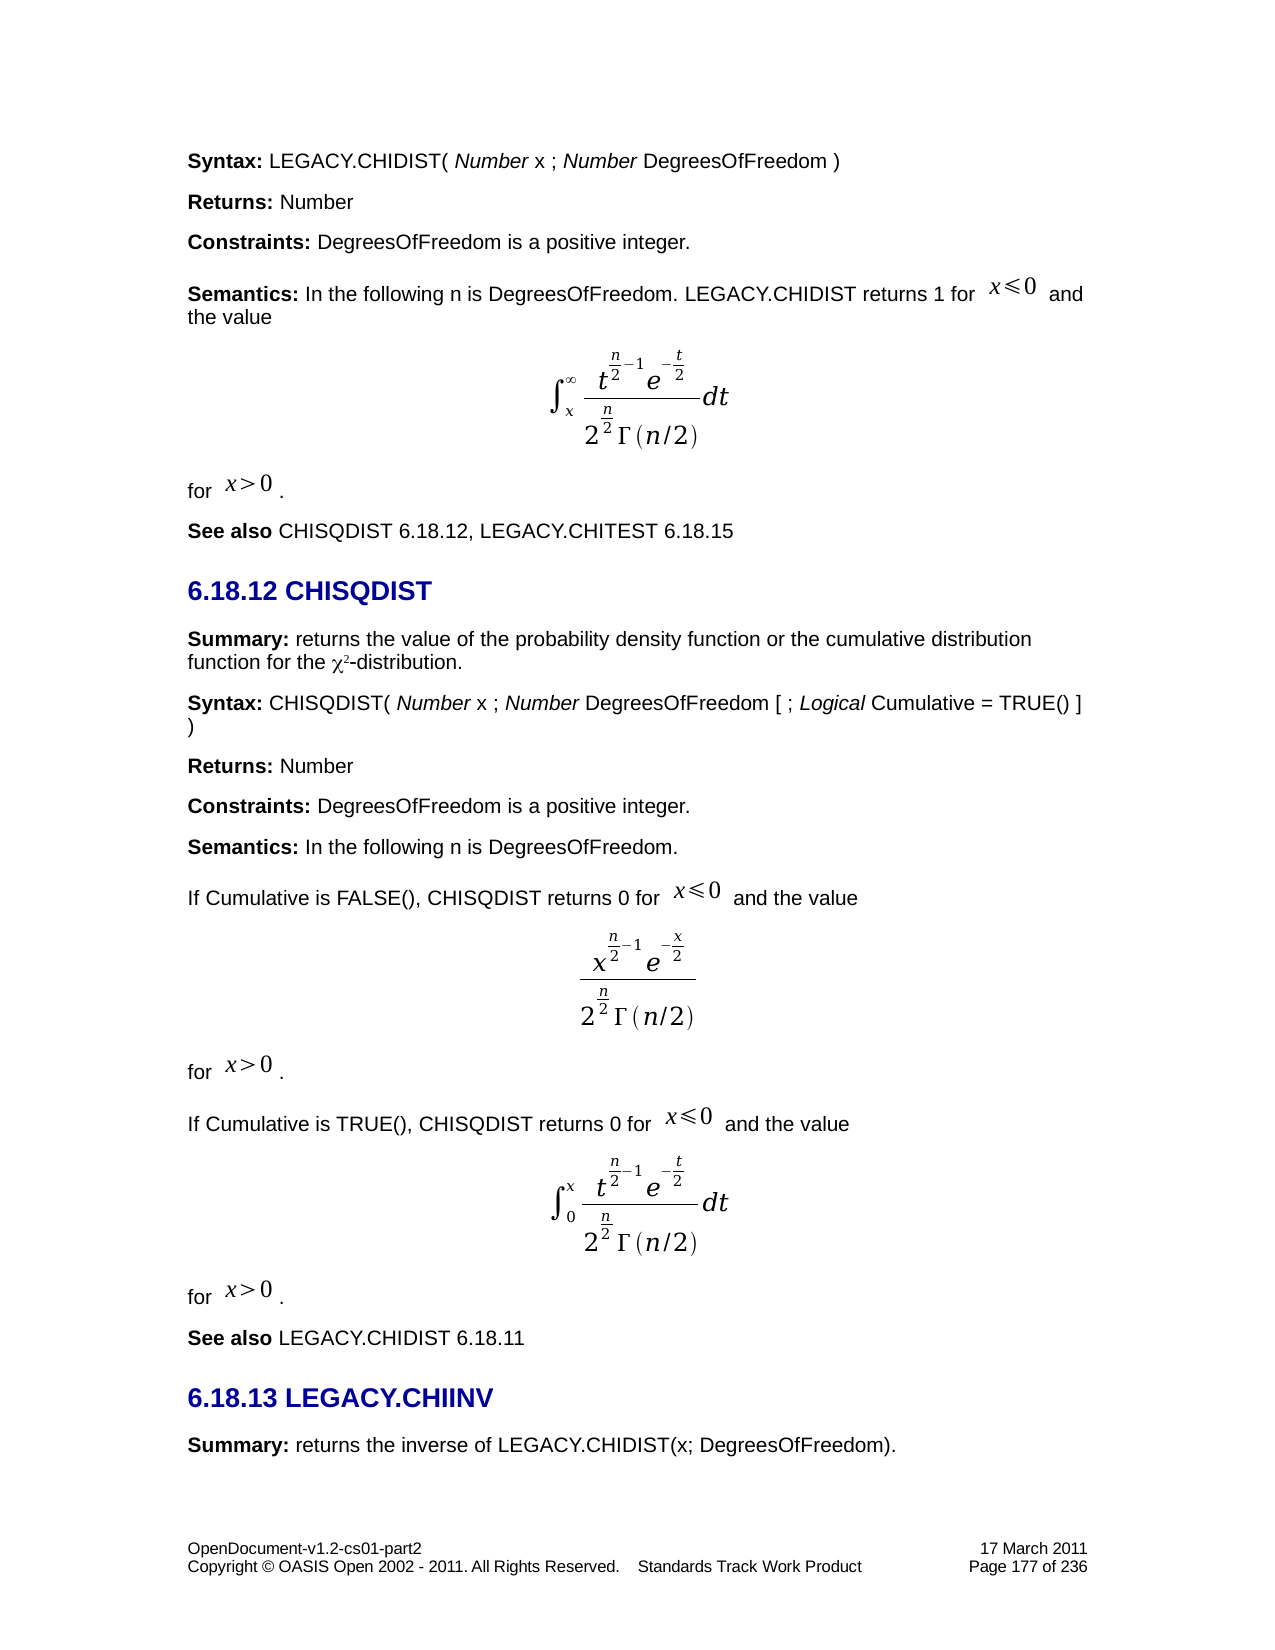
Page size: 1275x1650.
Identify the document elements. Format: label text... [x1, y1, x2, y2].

text See also LEGACY.CHIDIST 6.18.11 [187, 1326, 1088, 1349]
text Semantics: In the following n is DegreesOfFreedom. LEGACY.CHIDIST returns 1 for and the value [187, 271, 1088, 329]
text Summary: returns the value of the probability density function or the cumulative distribution function for the c2-distribution. [187, 627, 1088, 674]
subtitle LEGACY.CHIINV [187, 1383, 1088, 1413]
subtitle CHISQDIST [187, 576, 1088, 606]
text If Cumulative is FALSE(), CHISQDIST returns 0 for and the value [187, 875, 1088, 910]
text Syntax: LEGACY.CHIDIST( Number x ; Number DegreesOfFreedom ) [187, 150, 1088, 173]
text If Cumulative is TRUE(), CHISQDIST returns 0 for and the value [187, 1101, 1088, 1136]
text for . [187, 1274, 1088, 1309]
text Syntax: CHISQDIST( Number x ; Number DegreesOfFreedom [ ; Logical Cumulative = TRUE() ] ) [187, 691, 1088, 738]
text Returns: Number [187, 755, 1088, 778]
text Constraints: DegreesOfFreedom is a positive integer. [187, 230, 1088, 254]
text Semantics: In the following n is DegreesOfFreedom. [187, 835, 1088, 859]
text for . [187, 468, 1088, 503]
text See also CHISQDIST 6.18.12, LEGACY.CHITEST 6.18.15 [187, 519, 1088, 543]
text for . [187, 1049, 1088, 1084]
text Returns: Number [187, 190, 1088, 214]
text Summary: returns the inverse of LEGACY.CHIDIST(x; DegreesOfFreedom). [187, 1434, 1088, 1457]
text Constraints: DegreesOfFreedom is a positive integer. [187, 795, 1088, 818]
